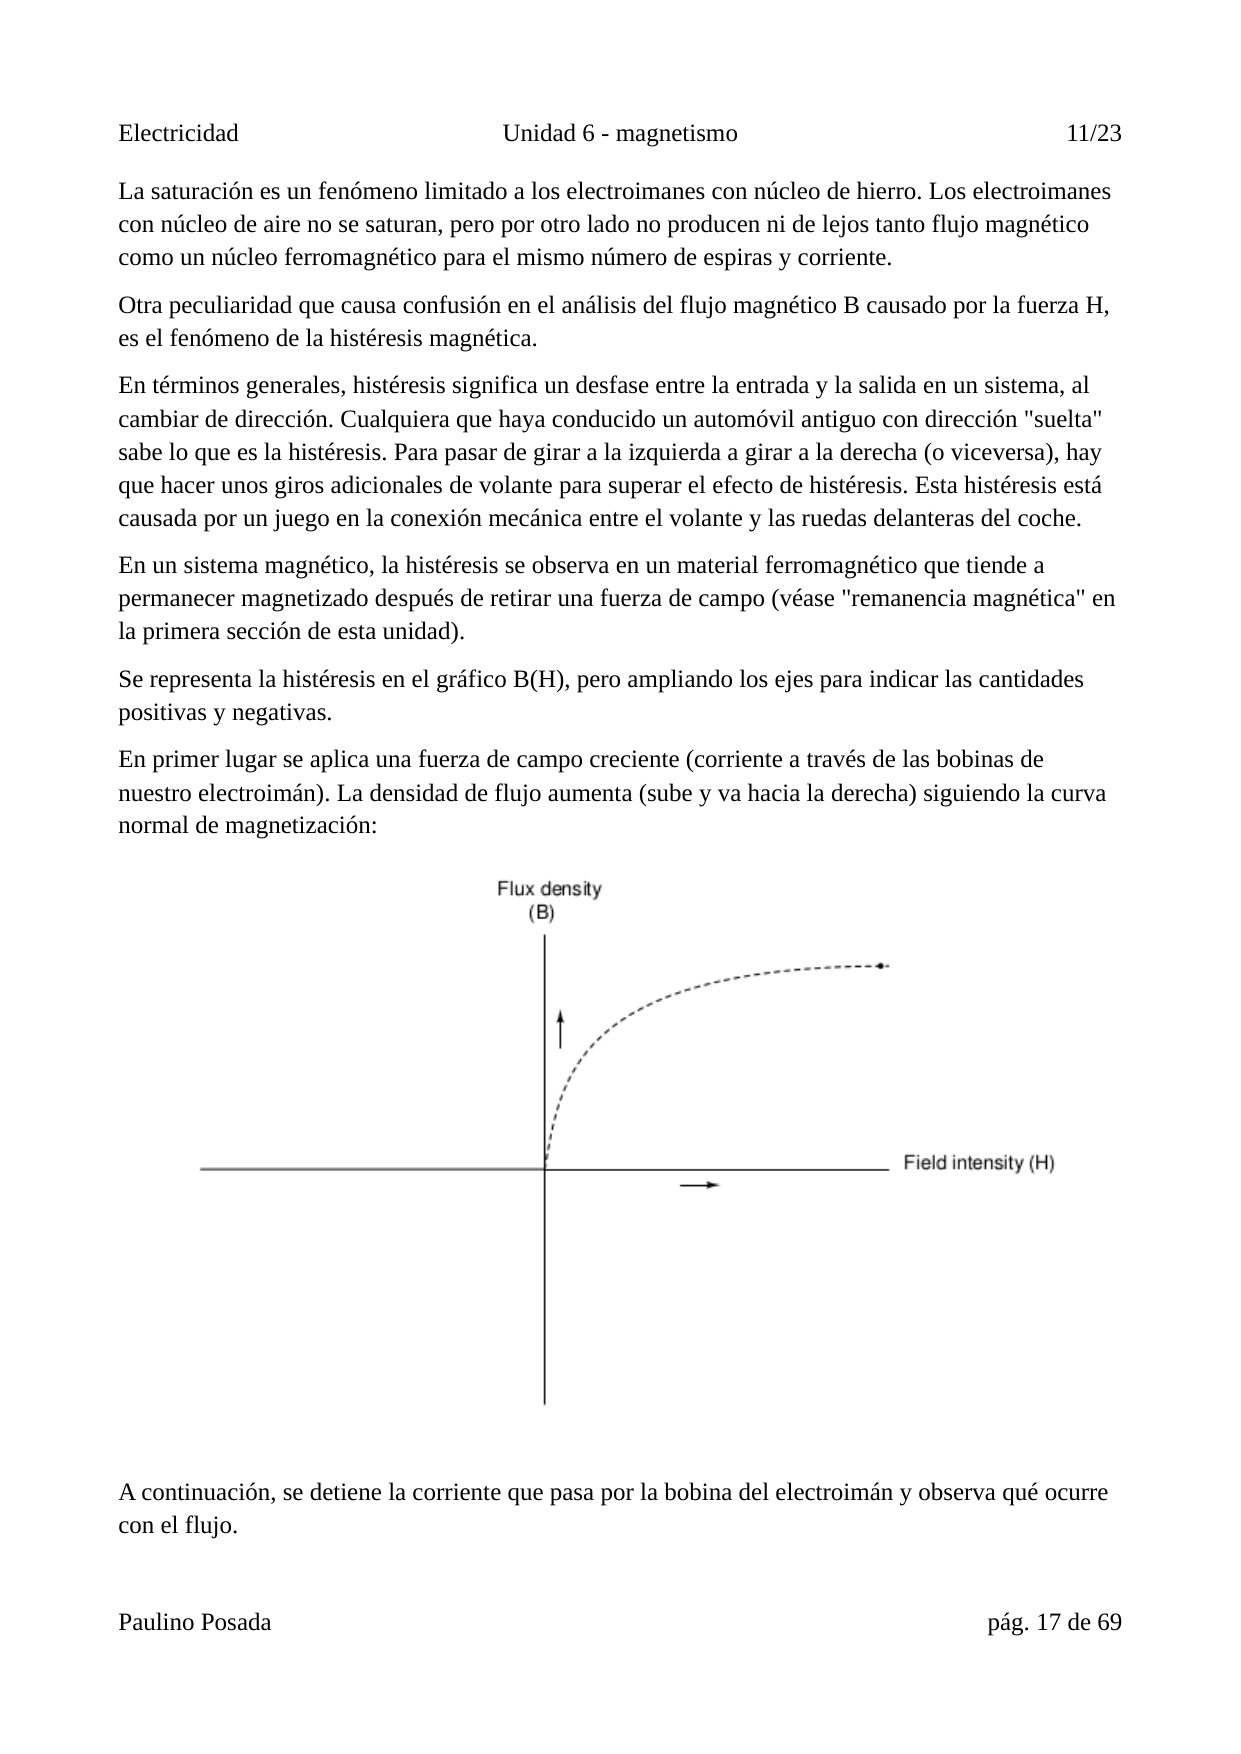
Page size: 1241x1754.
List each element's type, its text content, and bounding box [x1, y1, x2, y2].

text A continuación, se detiene la corriente que pasa por la bobina del electroimán y observa qué ocurre con el flujo. [118, 1477, 1122, 1539]
text La saturación es un fenómeno limitado a los electroimanes con núcleo de hierro. Los electroimanes con núcleo de aire no se saturan, pero por otro lado no producen ni de lejos tanto flujo magnético como un núcleo ferromagnético para el mismo número de espiras y corriente. [118, 176, 1122, 271]
text Otra peculiaridad que causa confusión en el análisis del flujo magnético B causado por la fuerza H, es el fenómeno de la histéresis magnética. [118, 290, 1122, 352]
text En un sistema magnético, la histéresis se observa en un material ferromagnético que tiende a permanecer magnetizado después de retirar una fuerza de campo (véase "remanencia magnética" en la primera sección de esta unidad). [118, 550, 1122, 645]
text En términos generales, histéresis significa un desfase entre la entrada y la salida en un sistema, al cambiar de dirección. Cualquiera que haya conducido un automóvil antiguo con dirección "suelta" sabe lo que es la histéresis. Para pasar de girar a la izquierda a girar a la derecha (o viceversa), hay que hacer unos giros adicionales de volante para superar el efecto de histéresis. Esta histéresis está causada por un juego en la conexión mecánica entre el volante y las ruedas delanteras del coche. [118, 371, 1122, 531]
picture [144, 858, 1096, 1423]
text En primer lugar se aplica una fuerza de campo creciente (corriente a través de las bobinas de nuestro electroimán). La densidad de flujo aumenta (sube y va hacia la derecha) siguiendo la curva normal de magnetización: [118, 744, 1122, 839]
text Se representa la histéresis en el gráfico B(H), pero ampliando los ejes para indicar las cantidades positivas y negativas. [118, 664, 1122, 726]
